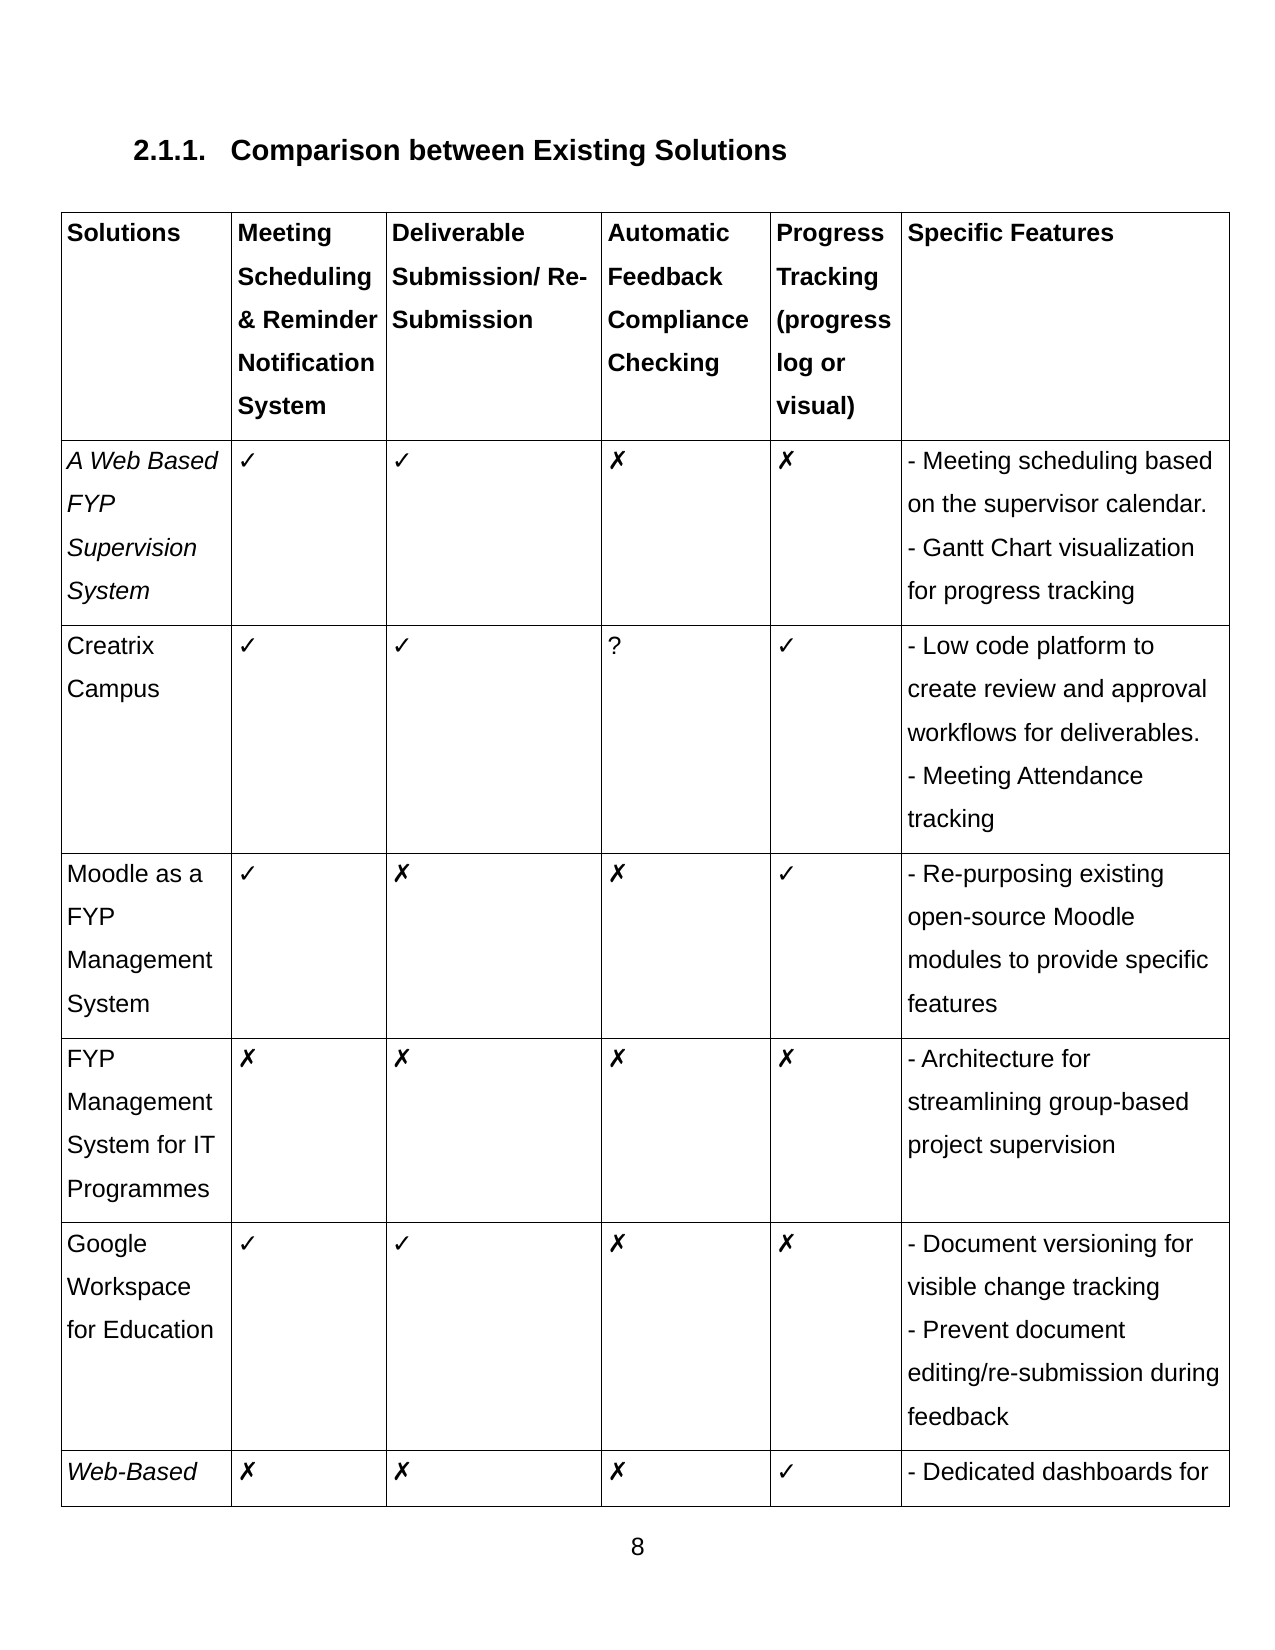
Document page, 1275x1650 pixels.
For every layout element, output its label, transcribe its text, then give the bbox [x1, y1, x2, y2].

table_header Deliverable Submission/ Re-Submission [387, 213, 601, 439]
table_cell Google Workspace for Education [62, 1223, 231, 1450]
table_cell - Re-purposing existing open-source Moodle modules to provide specific features [902, 854, 1229, 1037]
table_cell - Dedicated dashboards for [902, 1451, 1229, 1506]
table_cell - Meeting scheduling based on the supervisor calendar. - Gantt Chart visualization for progress tracking [902, 441, 1229, 624]
table_cell ✗ [232, 1039, 386, 1222]
table_cell FYP Management System for IT Programmes [62, 1039, 231, 1222]
table_cell Creatrix Campus [62, 626, 231, 852]
table_cell ✓ [232, 854, 386, 1037]
table_header Specific Features [902, 213, 1229, 439]
table_cell ✓ [387, 441, 601, 624]
table_cell - Architecture for streamlining group-based project supervision [902, 1039, 1229, 1222]
table_cell ✗ [602, 441, 770, 624]
table_cell Web-Based [62, 1451, 231, 1506]
table_cell ✓ [232, 626, 386, 852]
table_cell ✗ [771, 441, 901, 624]
table_cell ✗ [602, 1039, 770, 1222]
table_cell - Low code platform to create review and approval workflows for deliverables. - Meeting Attendance tracking [902, 626, 1229, 852]
table_cell ✗ [387, 854, 601, 1037]
table_header Solutions [62, 213, 231, 439]
table_cell ✗ [232, 1451, 386, 1506]
table_header Automatic Feedback Compliance Checking [602, 213, 770, 439]
table_cell ✗ [602, 1223, 770, 1450]
table_cell ✓ [232, 1223, 386, 1450]
table_header Progress Tracking (progress log or visual) [771, 213, 901, 439]
table_cell ✗ [387, 1039, 601, 1222]
table_cell ✓ [387, 1223, 601, 1450]
table_cell ✓ [771, 854, 901, 1037]
table_cell ✗ [771, 1223, 901, 1450]
table_cell ✓ [232, 441, 386, 624]
table_cell ✓ [771, 626, 901, 852]
table_cell A Web Based FYP Supervision System [62, 441, 231, 624]
table_cell ✗ [602, 854, 770, 1037]
subtitle Comparison between Existing Solutions [118, 133, 1157, 167]
table_cell ✗ [602, 1451, 770, 1506]
table_header Meeting Scheduling & Reminder Notification System [232, 213, 386, 439]
table_cell ✗ [771, 1039, 901, 1222]
table_cell ? [602, 626, 770, 852]
table_cell ✓ [387, 626, 601, 852]
table_cell ✓ [771, 1451, 901, 1506]
table_cell Moodle as a FYP Management System [62, 854, 231, 1037]
table_cell ✗ [387, 1451, 601, 1506]
table_cell - Document versioning for visible change tracking - Prevent document editing/re-submission during feedback [902, 1223, 1229, 1450]
